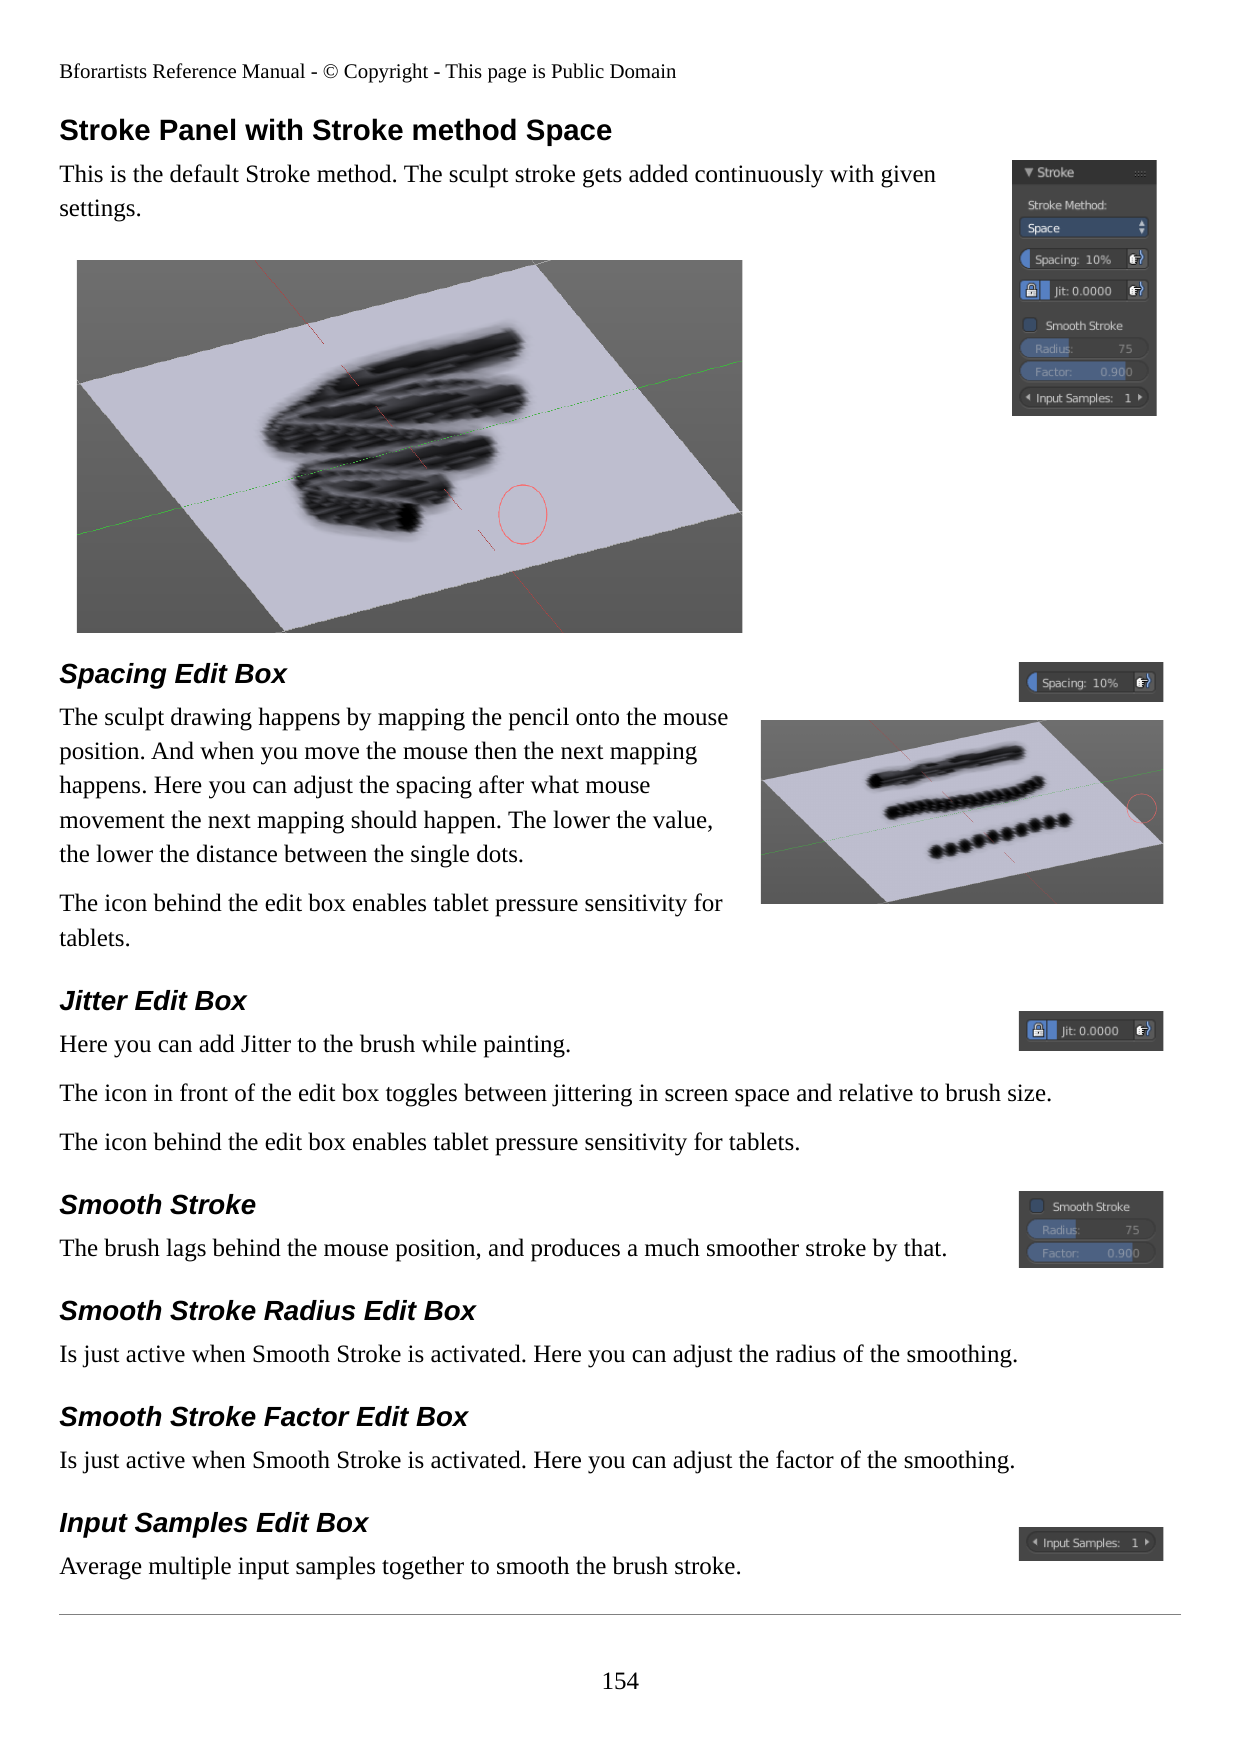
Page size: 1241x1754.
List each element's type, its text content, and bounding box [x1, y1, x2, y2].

picture [1018, 1527, 1164, 1561]
subtitle Smooth Stroke [59, 1189, 1181, 1221]
picture [1018, 662, 1164, 702]
text The icon in front of the edit box toggles between jittering in screen space and relative to brush size. [59, 1078, 1181, 1107]
text Average multiple input samples together to smooth the brush stroke. [59, 1551, 1181, 1579]
picture [1018, 1191, 1164, 1268]
picture [760, 720, 1164, 904]
text Is just active when Smooth Stroke is activated. Here you can adjust the factor of the smoothing. [59, 1445, 1181, 1474]
text The icon behind the edit box enables tablet pressure sensitivity for tablets. [59, 888, 1181, 952]
subtitle Stroke Panel with Stroke method Space [59, 113, 1181, 146]
text The sculpt drawing happens by mapping the pencil onto the mouse position. And when you move the mouse then the next mapping happens. Here you can adjust the spacing after what mouse movement the next mapping should happen. The lower the value, the lower the distance between the single dots. [59, 702, 1181, 868]
text The icon behind the edit box enables tablet pressure sensitivity for tablets. [59, 1127, 1181, 1156]
text The brush lags behind the mouse position, and produces a much smoother stroke by that. [59, 1233, 1018, 1262]
subtitle Spacing Edit Box [59, 657, 1181, 689]
subtitle Input Samples Edit Box [59, 1506, 1181, 1538]
text This is the default Stroke method. The sculpt stroke gets added continuously with given settings. [59, 159, 1181, 222]
subtitle Smooth Stroke Radius Edit Box [59, 1294, 1181, 1326]
text Here you can add Jitter to the brush while painting. [59, 1029, 1181, 1058]
subtitle Smooth Stroke Factor Edit Box [59, 1401, 1181, 1432]
text Is just active when Smooth Stroke is activated. Here you can adjust the radius of the smoothing. [59, 1339, 1181, 1368]
picture [1018, 1011, 1164, 1051]
picture [1012, 160, 1157, 416]
picture [76, 260, 743, 633]
subtitle Jitter Edit Box [59, 984, 1181, 1016]
